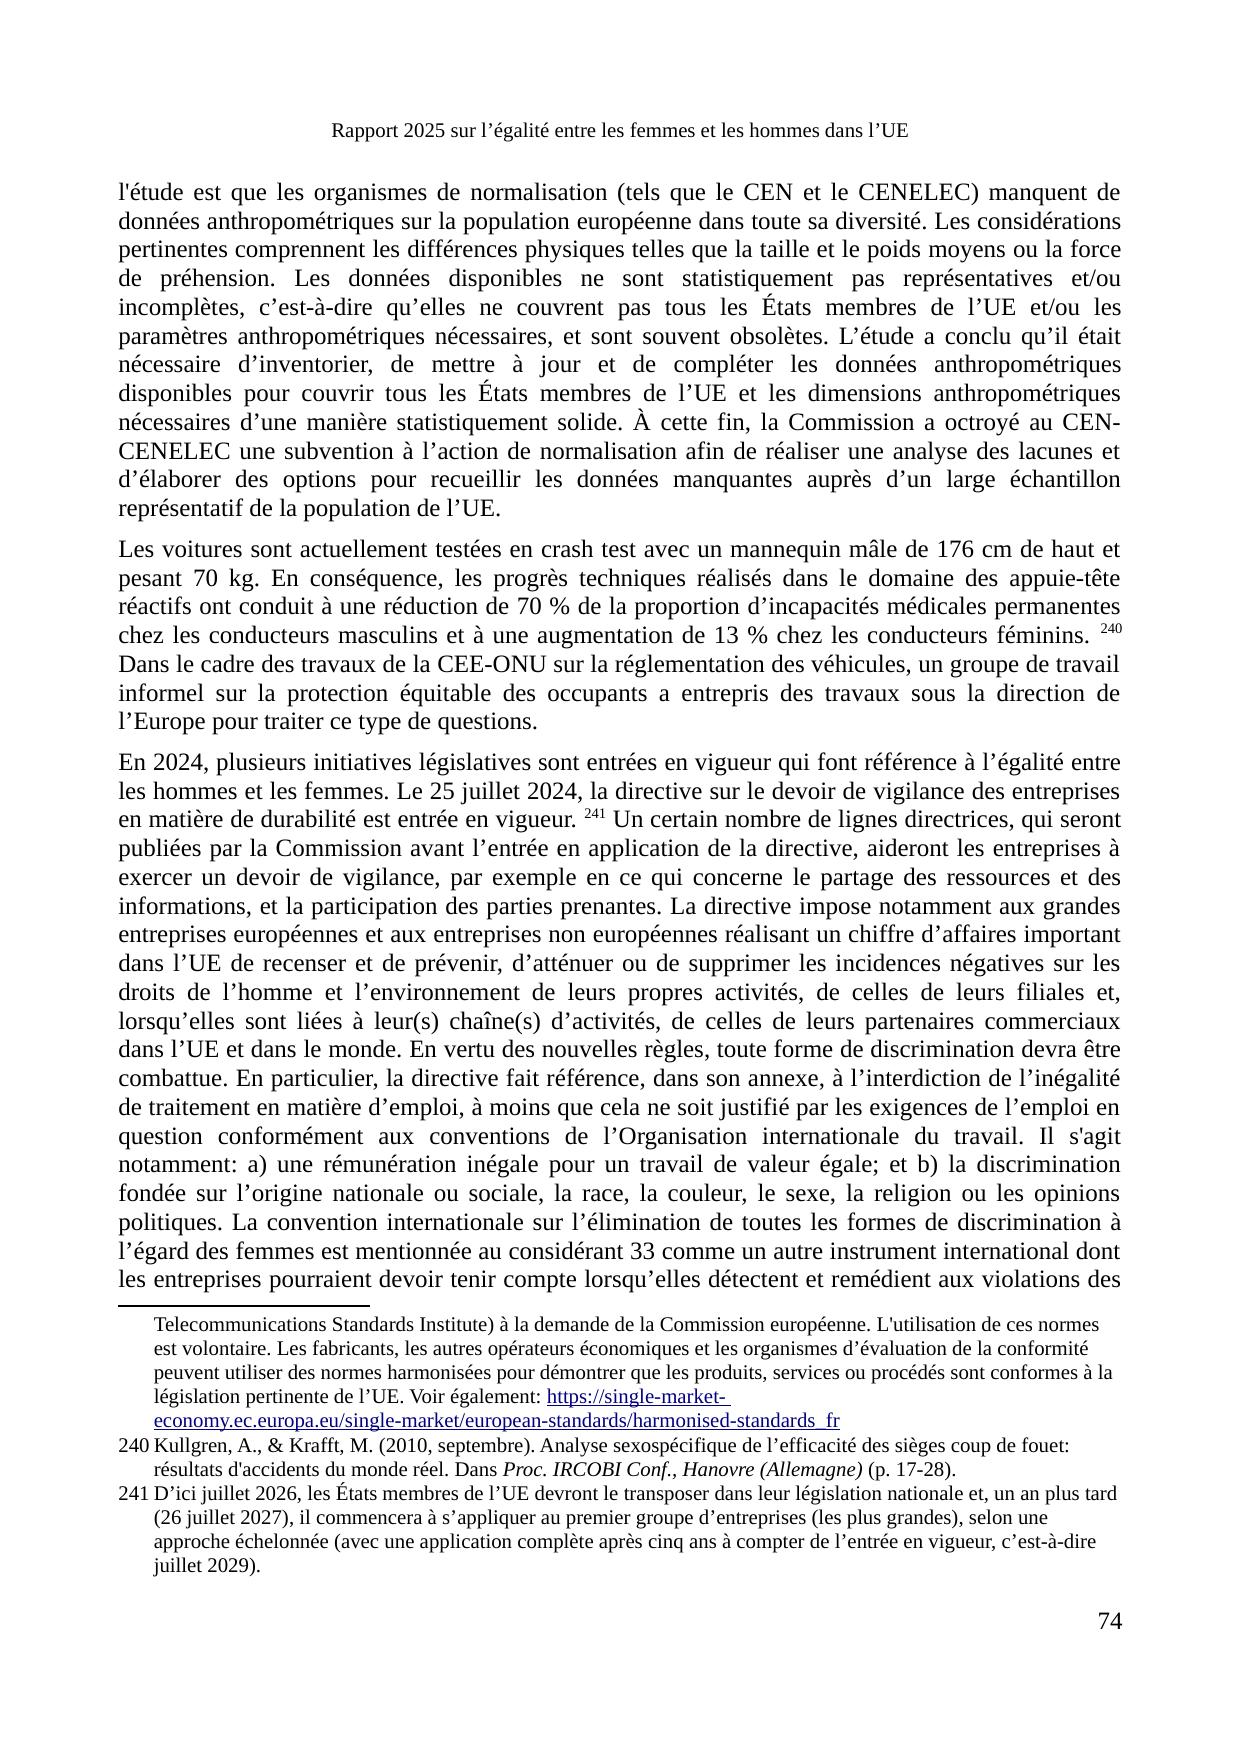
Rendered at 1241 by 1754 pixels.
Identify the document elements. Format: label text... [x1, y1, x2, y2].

text Les voitures sont actuellement testées en crash test avec un mannequin mâle de 176 cm de haut et pesant 70 kg. En conséquence, les progrès techniques réalisés dans le domaine des appuie-tête réactifs ont conduit à une réduction de 70 % de la proportion d’incapacités médicales permanentes chez les conducteurs masculins et à une augmentation de 13 % chez les conducteurs féminins. Dans le cadre des travaux de la CEE-ONU sur la réglementation des véhicules, un groupe de travail informel sur la protection équitable des occupants a entrepris des travaux sous la direction de l’Europe pour traiter ce type de questions. [118, 534, 1122, 735]
text En 2024, plusieurs initiatives législatives sont entrées en vigueur qui font référence à l’égalité entre les hommes et les femmes. Le 25 juillet 2024, la directive sur le devoir de vigilance des entreprises en matière de durabilité est entrée en vigueur. Un certain nombre de lignes directrices, qui seront publiées par la Commission avant l’entrée en application de la directive, aideront les entreprises à exercer un devoir de vigilance, par exemple en ce qui concerne le partage des ressources et des informations, et la participation des parties prenantes. La directive impose notamment aux grandes entreprises européennes et aux entreprises non européennes réalisant un chiffre d’affaires important dans l’UE de recenser et de prévenir, d’atténuer ou de supprimer les incidences négatives sur les droits de l’homme et l’environnement de leurs propres activités, de celles de leurs filiales et, lorsqu’elles sont liées à leur(s) chaîne(s) d’activités, de celles de leurs partenaires commerciaux dans l’UE et dans le monde. En vertu des nouvelles règles, toute forme de discrimination devra être combattue. En particulier, la directive fait référence, dans son annexe, à l’interdiction de l’inégalité de traitement en matière d’emploi, à moins que cela ne soit justifié par les exigences de l’emploi en question conformément aux conventions de l’Organisation internationale du travail. Il s'agit notamment: a) une rémunération inégale pour un travail de valeur égale; et b) la discrimination fondée sur l’origine nationale ou sociale, la race, la couleur, le sexe, la religion ou les opinions politiques. La convention internationale sur l’élimination de toutes les formes de discrimination à l’égard des femmes est mentionnée au considérant 33 comme un autre instrument international dont les entreprises pourraient devoir tenir compte lorsqu’elles détectent et remédient aux violations des [118, 747, 1122, 1293]
text l'étude est que les organismes de normalisation (tels que le CEN et le CENELEC) manquent de données anthropométriques sur la population européenne dans toute sa diversité. Les considérations pertinentes comprennent les différences physiques telles que la taille et le poids moyens ou la force de préhension. Les données disponibles ne sont statistiquement pas représentatives et/ou incomplètes, c’est-à-dire qu’elles ne couvrent pas tous les États membres de l’UE et/ou les paramètres anthropométriques nécessaires, et sont souvent obsolètes. L’étude a conclu qu’il était nécessaire d’inventorier, de mettre à jour et de compléter les données anthropométriques disponibles pour couvrir tous les États membres de l’UE et les dimensions anthropométriques nécessaires d’une manière statistiquement solide. À cette fin, la Commission a octroyé au CEN-CENELEC une subvention à l’action de normalisation afin de réaliser une analyse des lacunes et d’élaborer des options pour recueillir les données manquantes auprès d’un large échantillon représentatif de la population de l’UE. [118, 177, 1122, 522]
text Telecommunications Standards Institute) à la demande de la Commission européenne. L'utilisation de ces normes est volontaire. Les fabricants, les autres opérateurs économiques et les organismes d’évaluation de la conformité peuvent utiliser des normes harmonisées pour démontrer que les produits, services ou procédés sont conformes à la législation pertinente de l’UE. Voir également: https://single-market- economy.ec.europa.eu/single-market/european-standards/harmonised-standards_fr [118, 1312, 1122, 1432]
text Kullgren, A., & Krafft, M. (2010, septembre). Analyse sexospécifique de l’efficacité des sièges coup de fouet: résultats d'accidents du monde réel. Dans Proc. IRCOBI Conf., Hanovre (Allemagne) (p. 17-28). [118, 1432, 1122, 1481]
text D’ici juillet 2026, les États membres de l’UE devront le transposer dans leur législation nationale et, un an plus tard (26 juillet 2027), il commencera à s’appliquer au premier groupe d’entreprises (les plus grandes), selon une approche échelonnée (avec une application complète après cinq ans à compter de l’entrée en vigueur, c’est-à-dire juillet 2029). [118, 1481, 1122, 1577]
